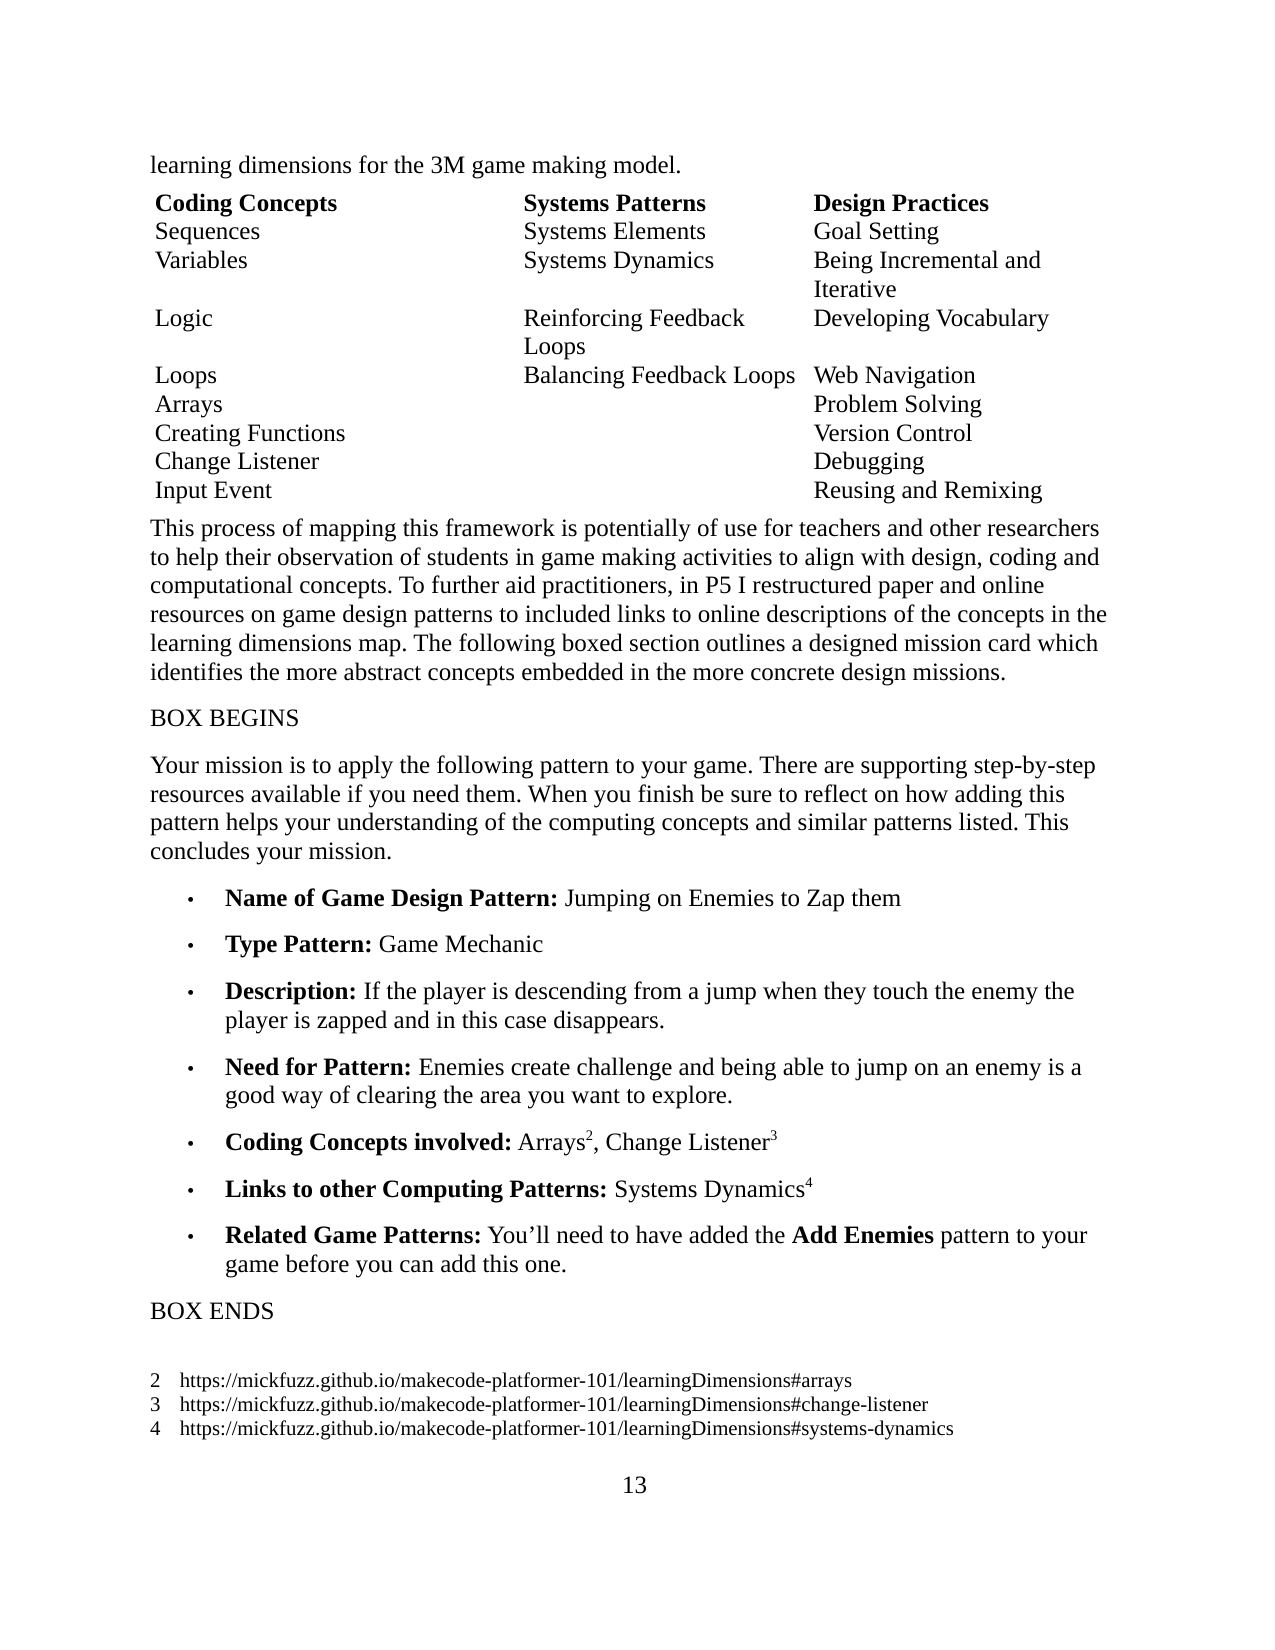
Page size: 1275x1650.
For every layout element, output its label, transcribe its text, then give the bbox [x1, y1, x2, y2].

list https://mickfuzz.github.io/makecode-platformer-101/learningDimensions#change-listener [150, 1392, 1125, 1416]
table_cell [519, 389, 809, 418]
table_cell Debugging [809, 446, 1125, 475]
list https://mickfuzz.github.io/makecode-platformer-101/learningDimensions#systems-dynamics [150, 1416, 1125, 1440]
list Need for Pattern: Enemies create challenge and being able to jump on an enemy is a good way of clearing the area you want to explore. [187, 1052, 1125, 1109]
table_cell Arrays [150, 389, 519, 418]
list https://mickfuzz.github.io/makecode-platformer-101/learningDimensions#arrays [150, 1368, 1125, 1392]
table_header Systems Patterns [519, 188, 809, 216]
list Description: If the player is descending from a jump when they touch the enemy the player is zapped and in this case disappears. [187, 976, 1125, 1034]
table_cell Creating Functions [150, 418, 519, 446]
table_cell Input Event [150, 475, 519, 504]
table_cell Version Control [809, 418, 1125, 446]
table_cell Logic [150, 303, 519, 360]
table_cell Being Incremental and Iterative [809, 245, 1125, 303]
table_cell [519, 475, 809, 504]
table_cell Web Navigation [809, 360, 1125, 389]
list Coding Concepts involved: Arrays, Change Listener [187, 1127, 1125, 1156]
list Related Game Patterns: You’ll need to have added the Add Enemies pattern to your game before you can add this one. [187, 1220, 1125, 1278]
text BOX ENDS [150, 1296, 1125, 1324]
text learning dimensions for the 3M game making model. [150, 150, 1125, 179]
table_cell Systems Elements [519, 216, 809, 245]
list Links to other Computing Patterns: Systems Dynamics [187, 1174, 1125, 1202]
table_cell Developing Vocabulary [809, 303, 1125, 360]
table_cell Change Listener [150, 446, 519, 475]
list Type Pattern: Game Mechanic [187, 929, 1125, 958]
text This process of mapping this framework is potentially of use for teachers and other researchers to help their observation of students in game making activities to align with design, coding and computational concepts. To further aid practitioners, in P5 I restructured paper and online resources on game design patterns to included links to online descriptions of the concepts in the learning dimensions map. The following boxed section outlines a designed mission card which identifies the more abstract concepts embedded in the more concrete design missions. [150, 513, 1125, 685]
table_cell Reusing and Remixing [809, 475, 1125, 504]
table_cell Systems Dynamics [519, 245, 809, 303]
table_cell Balancing Feedback Loops [519, 360, 809, 389]
text BOX BEGINS [150, 703, 1125, 732]
table_header Coding Concepts [150, 188, 519, 216]
list Name of Game Design Pattern: Jumping on Enemies to Zap them [187, 883, 1125, 912]
table_cell Reinforcing Feedback Loops [519, 303, 809, 360]
table_cell [519, 418, 809, 446]
table_header Design Practices [809, 188, 1125, 216]
table_cell Problem Solving [809, 389, 1125, 418]
text Your mission is to apply the following pattern to your game. There are supporting step-by-step resources available if you need them. When you finish be sure to reflect on how adding this pattern helps your understanding of the computing concepts and similar patterns listed. This concludes your mission. [150, 750, 1125, 865]
table_cell Goal Setting [809, 216, 1125, 245]
table_cell Variables [150, 245, 519, 303]
table_cell Loops [150, 360, 519, 389]
table_cell Sequences [150, 216, 519, 245]
table_cell [519, 446, 809, 475]
